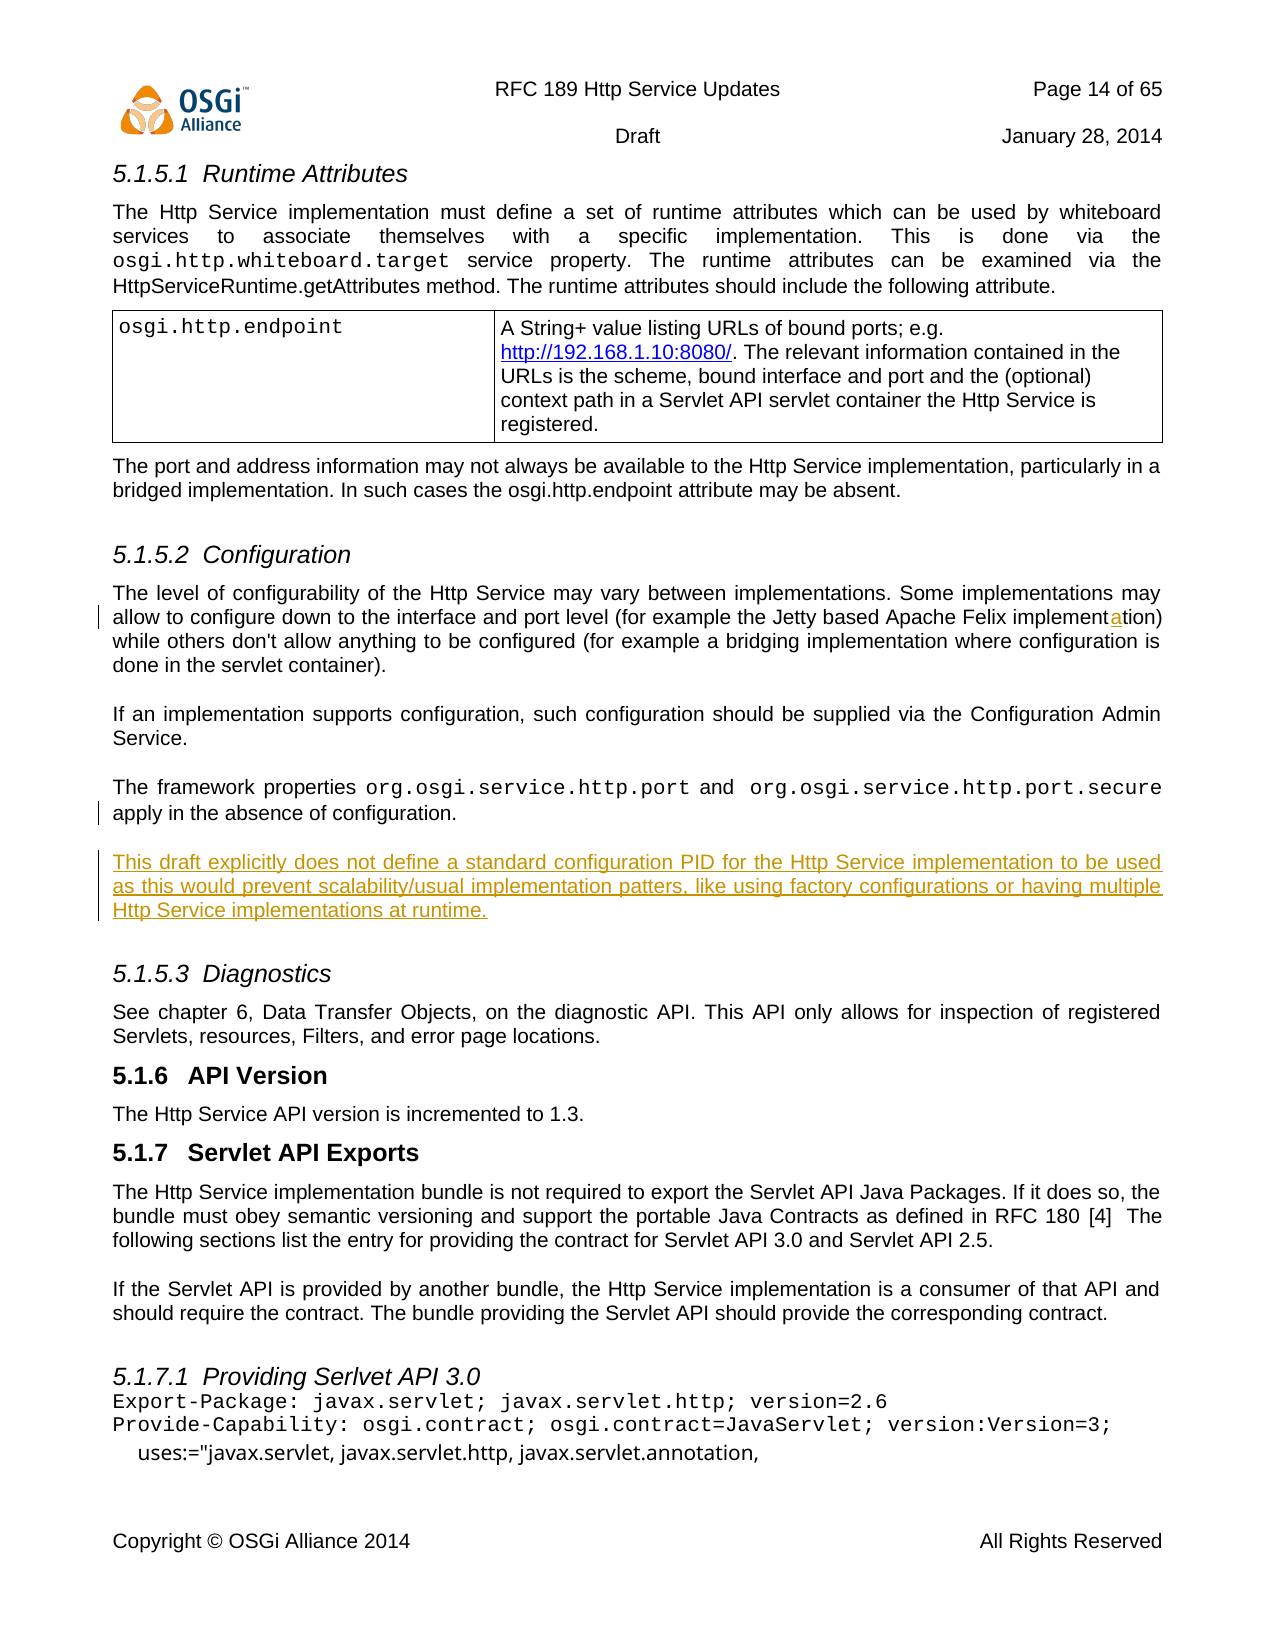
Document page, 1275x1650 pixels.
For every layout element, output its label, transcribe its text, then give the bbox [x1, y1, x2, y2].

text This draft explicitly does not define a standard configuration PID for the Http Service implementation to be used [112, 849, 1162, 871]
text The Http Service implementation bundle is not required to export the Servlet API Java Packages. If it does so, the bundle must obey semantic versioning and support the portable Java Contracts as defined in RFC 180 [4]. The following sections list the entry for providing the contract for Servlet API 3.0 and Servlet API 2.5. [112, 1179, 1162, 1251]
text If the Servlet API is provided by another bundle, the Http Service implementation is a consumer of that API and should require the contract. The bundle providing the Servlet API should provide the corresponding contract. [112, 1276, 1162, 1324]
text uses:="javax.servlet, javax.servlet.http, javax.servlet.annotation, [112, 1438, 1162, 1466]
subtitle Diagnostics [112, 959, 1162, 988]
subtitle Configuration [112, 540, 1162, 568]
text Provide-Capability: osgi.contract; osgi.contract=JavaServlet; version:Version=3; [112, 1414, 1162, 1438]
text as this would prevent scalability/usual implementation patters, like using factory configurations or having multiple [112, 872, 1162, 894]
text The port and address information may not always be available to the Http Service implementation, particularly in a bridged implementation. In such cases the osgi.http.endpoint attribute may be absent. [112, 454, 1162, 502]
subtitle Runtime Attributes [112, 159, 1162, 188]
text The Http Service API version is incremented to 1.3. [112, 1102, 1162, 1126]
subtitle Servlet API Exports [112, 1138, 1162, 1167]
text The framework properties org.osgi.service.http.port and org.osgi.service.http.port.secure apply in the absence of configuration. [112, 775, 1162, 824]
text The Http Service implementation must define a set of runtime attributes which can be used by whiteboard services to associate themselves with a specific implementation. This is done via the osgi.http.whiteboard.target service property. The runtime attributes can be examined via the HttpServiceRuntime.getAttributes method. The runtime attributes should include the following attribute. [112, 200, 1162, 298]
picture [113, 78, 257, 142]
text See chapter , Data Transfer Objects, on the diagnostic API. This API only allows for inspection of registered Servlets, resources, Filters, and error page locations. [112, 1000, 1162, 1048]
text The level of configurability of the Http Service may vary between implementations. Some implementations may allow to configure down to the interface and port level (for example the Jetty based Apache Felix implementation) while others don't allow anything to be configured (for example a bridging implementation where configuration is done in the servlet container). [112, 581, 1162, 677]
subtitle Providing Serlvet API 3.0 [112, 1362, 1162, 1391]
subtitle API Version [112, 1061, 1162, 1089]
table_header osgi.http.endpoint [113, 311, 494, 442]
table_header A String+ value listing URLs of bound ports; e.g. http://192.168.1.10:8080/. The relevant information contained in the URLs is the scheme, bound interface and port and the (optional) context path in a Servlet API servlet container the Http Service is registered. [495, 311, 1162, 442]
text If an implementation supports configuration, such configuration should be supplied via the Configuration Admin Service. [112, 702, 1162, 750]
text Http Service implementations at runtime. [112, 895, 1162, 921]
text Export-Package: javax.servlet; javax.servlet.http; version=2.6 [112, 1391, 1162, 1414]
